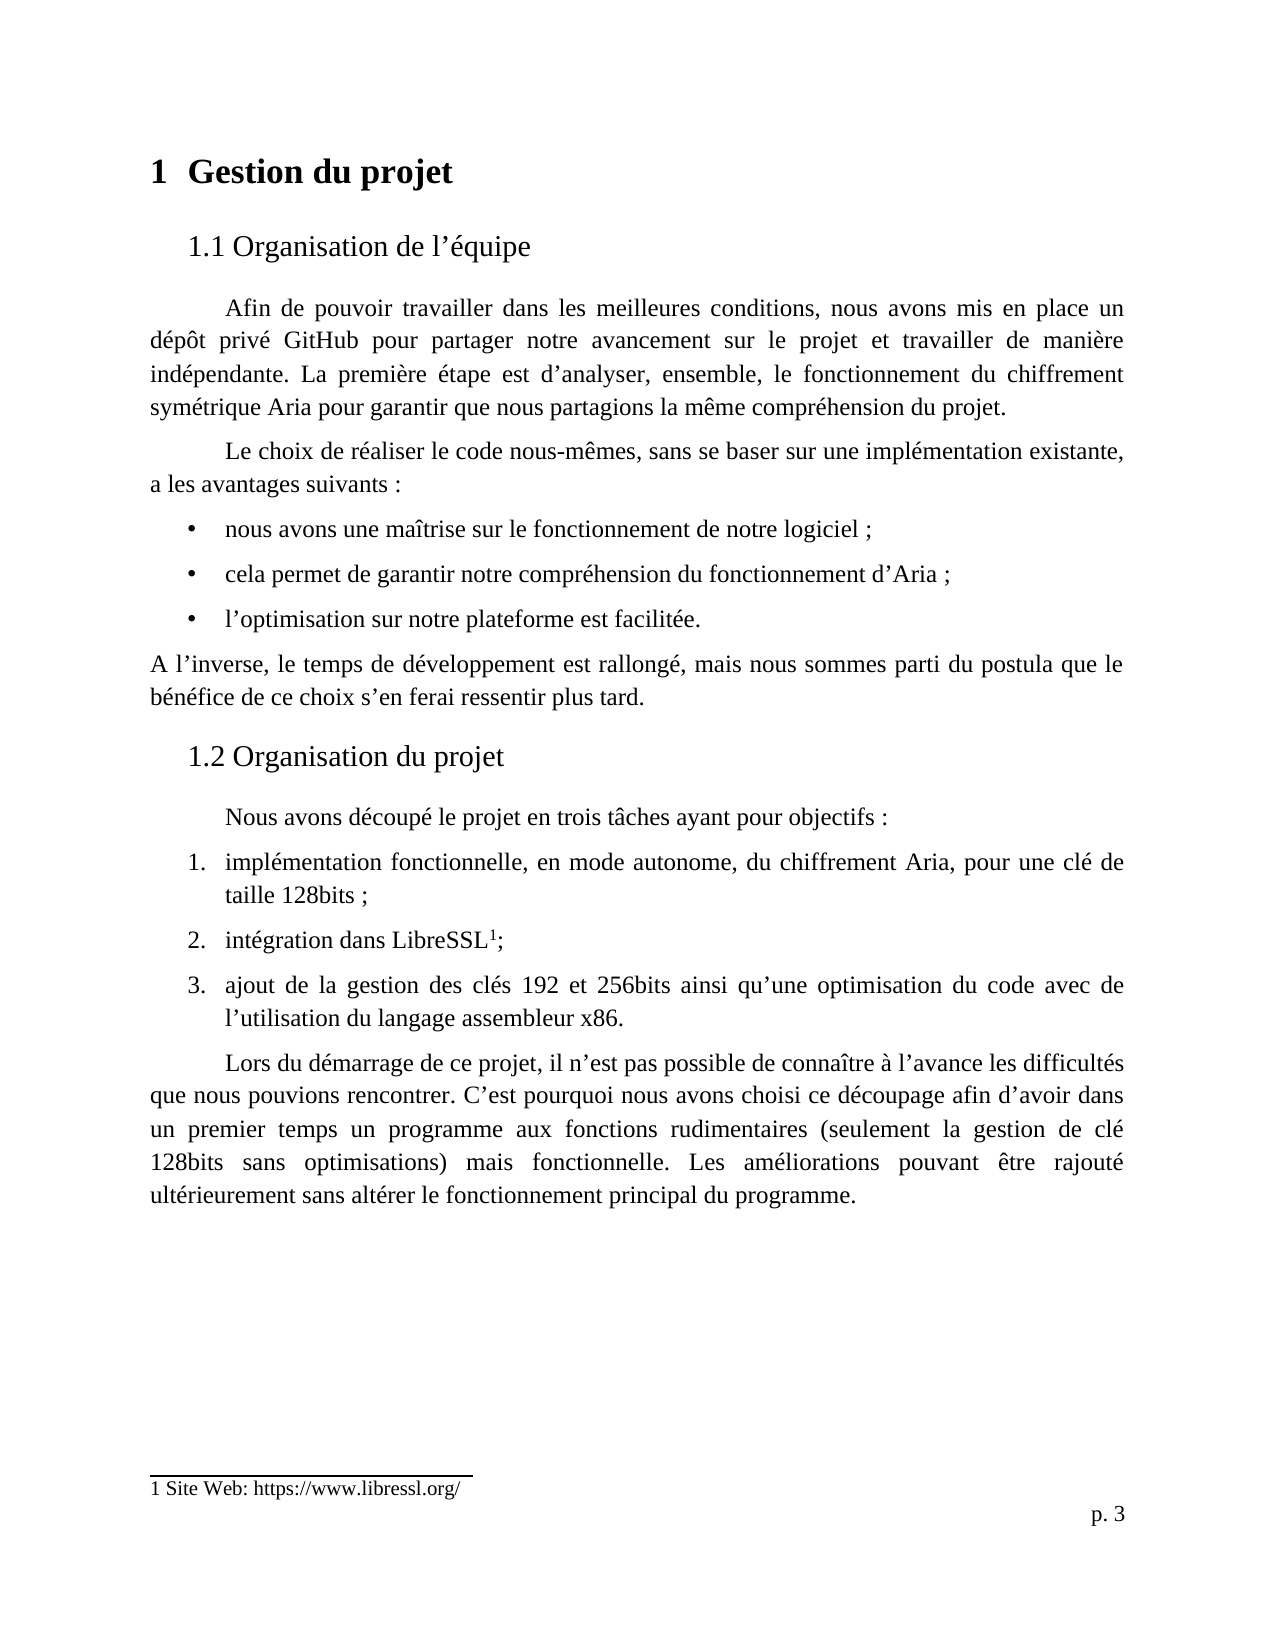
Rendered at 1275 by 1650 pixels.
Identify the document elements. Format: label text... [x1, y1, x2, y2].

subtitle Gestion du projet [150, 150, 1125, 191]
list intégration dans LibreSSL; [187, 925, 1125, 954]
list cela permet de garantir notre compréhension du fonctionnement d’Aria ; [187, 559, 1125, 588]
list implémentation fonctionnelle, en mode autonome, du chiffrement Aria, pour une clé de taille 128bits ; [187, 847, 1125, 909]
subtitle Organisation de l’équipe [187, 228, 1125, 263]
text Le choix de réaliser le code nous-mêmes, sans se baser sur une implémentation existante, a les avantages suivants : [150, 436, 1125, 498]
text Lors du démarrage de ce projet, il n’est pas possible de connaître à l’avance les difficultés que nous pouvions rencontrer. C’est pourquoi nous avons choisi ce découpage afin d’avoir dans un premier temps un programme aux fonctions rudimentaires (seulement la gestion de clé 128bits sans optimisations) mais fonctionnelle. Les améliorations pouvant être rajouté ultérieurement sans altérer le fonctionnement principal du programme. [150, 1048, 1125, 1208]
list nous avons une maîtrise sur le fonctionnement de notre logiciel ; [187, 514, 1125, 543]
subtitle Organisation du projet [187, 738, 1125, 773]
list Site Web: https://www.libressl.org/ [150, 1476, 1125, 1500]
list l’optimisation sur notre plateforme est facilitée. [187, 604, 1125, 633]
text Nous avons découpé le projet en trois tâches ayant pour objectifs : [150, 802, 1125, 831]
text Afin de pouvoir travailler dans les meilleures conditions, nous avons mis en place un dépôt privé GitHub pour partager notre avancement sur le projet et travailler de manière indépendante. La première étape est d’analyser, ensemble, le fonctionnement du chiffrement symétrique Aria pour garantir que nous partagions la même compréhension du projet. [150, 293, 1125, 420]
list ajout de la gestion des clés 192 et 256bits ainsi qu’une optimisation du code avec de l’utilisation du langage assembleur x86. [187, 970, 1125, 1032]
text A l’inverse, le temps de développement est rallongé, mais nous sommes parti du postula que le bénéfice de ce choix s’en ferai ressentir plus tard. [150, 649, 1125, 710]
